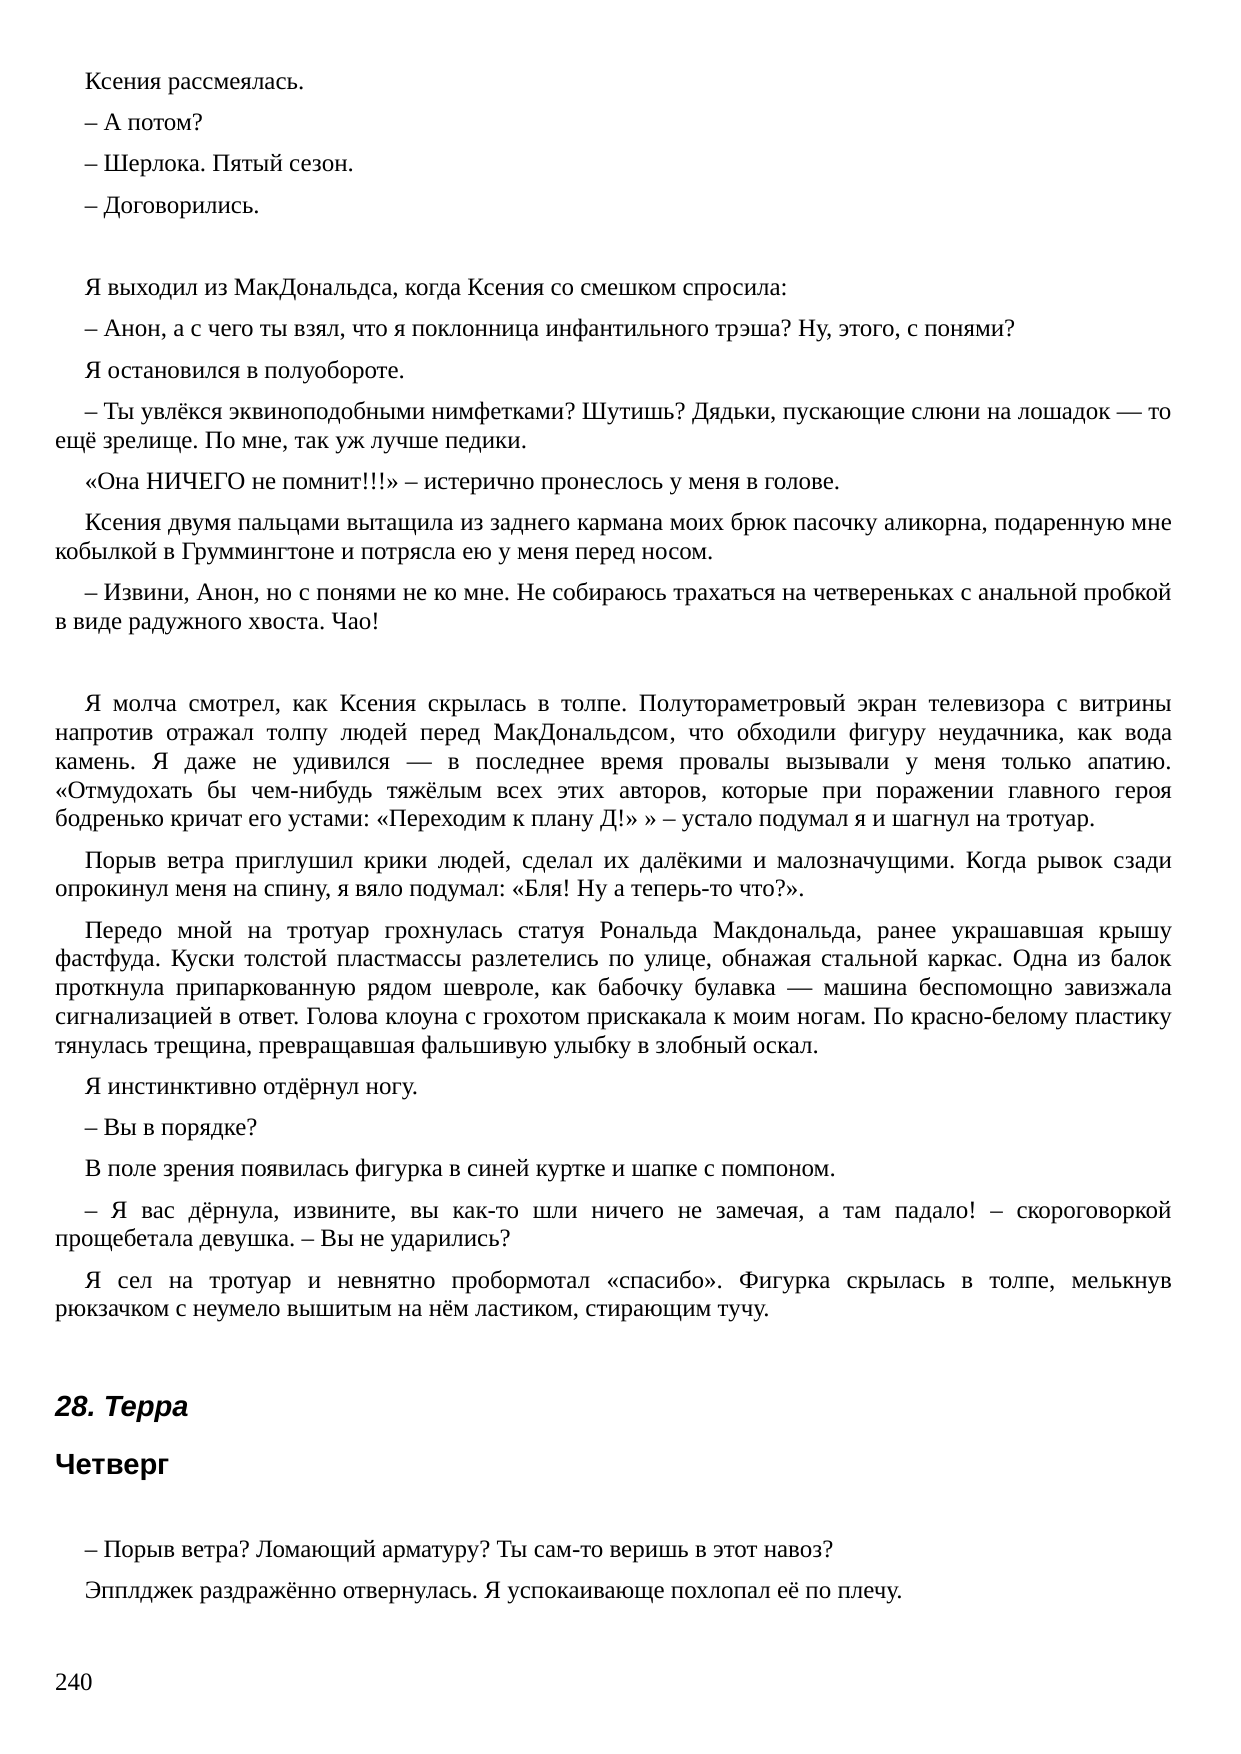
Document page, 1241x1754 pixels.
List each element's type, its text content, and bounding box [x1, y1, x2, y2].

text В поле зрения появилась фигурка в синей куртке и шапке с помпоном. [55, 1153, 1173, 1182]
text Эпплджек раздражённо отвернулась. Я успокаивающе похлопал её по плечу. [55, 1576, 1173, 1604]
text Передо мной на тротуар грохнулась статуя Рональда Макдональда, ранее украшавшая крышу фастфуда. Куски толстой пластмассы разлетелись по улице, обнажая стальной каркас. Одна из балок проткнула припаркованную рядом шевроле, как бабочку булавка — машина беспомощно завизжала сигнализацией в ответ. Голова клоуна с грохотом прискакала к моим ногам. По красно-белому пластику тянулась трещина, превращавшая фальшивую улыбку в злобный оскал. [55, 915, 1173, 1058]
text – А потом? [55, 107, 1173, 136]
text – Шерлока. Пятый сезон. [55, 148, 1173, 177]
text Я молча смотрел, как Ксения скрылась в толпе. Полутораметровый экран телевизора с витрины напротив отражал толпу людей перед МакДональдсом, что обходили фигуру неудачника, как вода камень. Я даже не удивился — в последнее время провалы вызывали у меня только апатию. «Отмудохать бы чем-нибудь тяжёлым всех этих авторов, которые при поражении главного героя бодренько кричат его устами: «Переходим к плану Д!» » – устало подумал я и шагнул на тротуар. [55, 688, 1173, 832]
text Порыв ветра приглушил крики людей, сделал их далёкими и малозначущими. Когда рывок сзади опрокинул меня на спину, я вяло подумал: «Бля! Ну а теперь-то что?». [55, 845, 1173, 902]
subtitle Четверг [55, 1447, 1173, 1481]
text – Договорились. [55, 190, 1173, 218]
text – Порыв ветра? Ломающий арматуру? Ты сам-то веришь в этот навоз? [55, 1534, 1173, 1563]
text Ксения рассмеялась. [55, 66, 1173, 95]
text Я сел на тротуар и невнятно пробормотал «спасибо». Фигурка скрылась в толпе, мелькнув рюкзачком с неумело вышитым на нём ластиком, стирающим тучу. [55, 1265, 1173, 1322]
text Ксения двумя пальцами вытащила из заднего кармана моих брюк пасочку аликорна, подаренную мне кобылкой в Груммингтоне и потрясла ею у меня перед носом. [55, 507, 1173, 565]
text – Анон, а с чего ты взял, что я поклонница инфантильного трэша? Ну, этого, с понями? [55, 313, 1173, 342]
text Я выходил из МакДональдса, когда Ксения со смешком спросила: [55, 272, 1173, 301]
text – Я вас дёрнула, извините, вы как-то шли ничего не замечая, а там падало! – скороговоркой прощебетала девушка. – Вы не ударились? [55, 1195, 1173, 1252]
text – Извини, Анон, но с понями не ко мне. Не собираюсь трахаться на четвереньках с анальной пробкой в виде радужного хвоста. Чао! [55, 577, 1173, 635]
text – Вы в порядке? [55, 1112, 1173, 1141]
text – Ты увлёкся эквиноподобными нимфетками? Шутишь? Дядьки, пускающие слюни на лошадок — то ещё зрелище. По мне, так уж лучше педики. [55, 396, 1173, 453]
text Я инстинктивно отдёрнул ногу. [55, 1071, 1173, 1100]
subtitle 28. Терра [55, 1388, 1173, 1422]
text Я остановился в полуобороте. [55, 355, 1173, 383]
text «Она НИЧЕГО не помнит!!!» – истерично пронеслось у меня в голове. [55, 466, 1173, 495]
